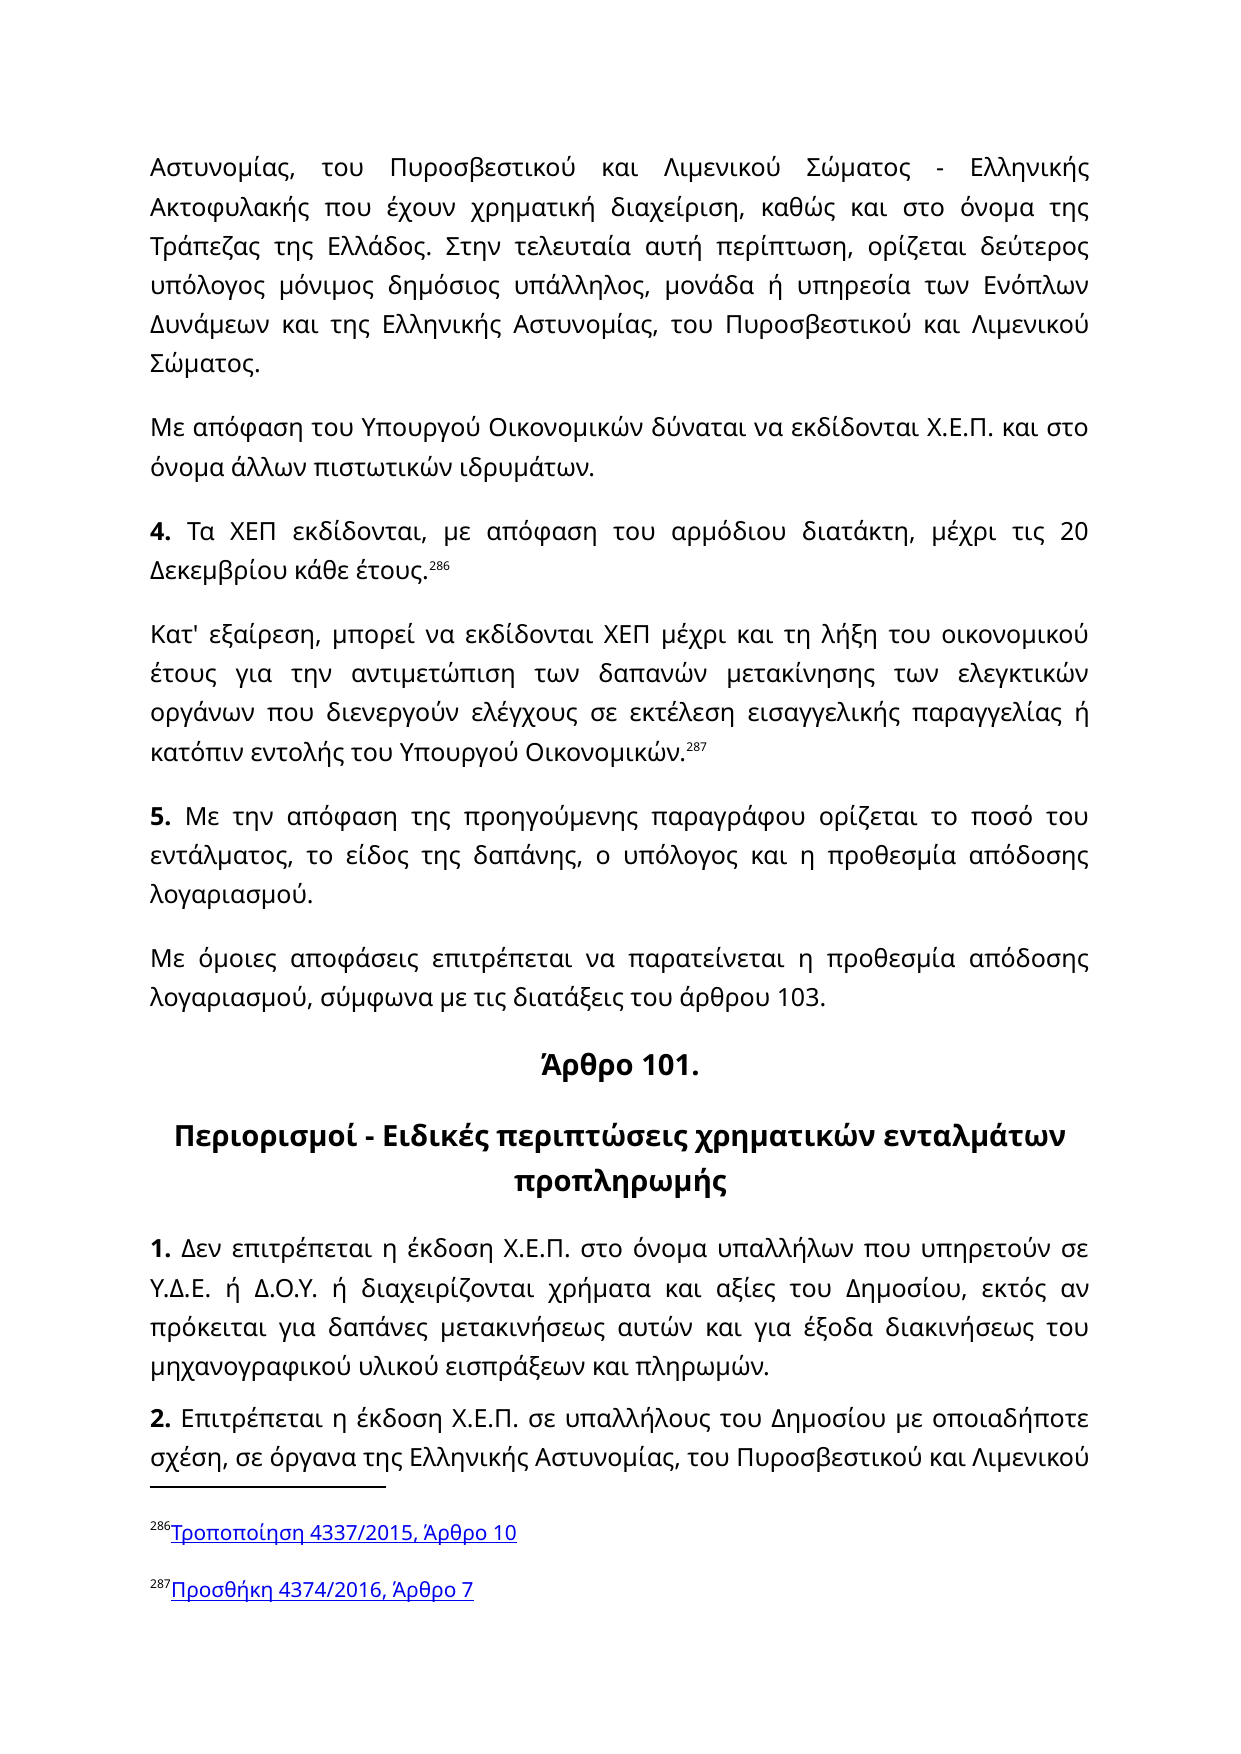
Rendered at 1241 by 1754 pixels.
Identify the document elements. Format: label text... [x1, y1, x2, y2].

text 2. Επιτρέπεται η έκδοση Χ.Ε.Π. σε υπαλλήλους του Δημοσίου με οποιαδήποτε σχέση, σε όργανα της Ελληνικής Αστυνομίας, του Πυροσβεστικού και Λιμενικού [150, 1400, 1090, 1473]
text Προσθήκη 4374/2016, Άρθρο 7 [150, 1576, 1090, 1604]
text Με απόφαση του Υπουργού Οικονομικών δύναται να εκδίδονται Χ.Ε.Π. και στο όνομα άλλων πιστωτικών ιδρυμάτων. [150, 410, 1090, 483]
text 1. Δεν επιτρέπεται η έκδοση Χ.Ε.Π. στο όνομα υπαλλήλων που υπηρετούν σε Υ.Δ.Ε. ή Δ.Ο.Υ. ή διαχειρίζονται χρήματα και αξίες του Δημοσίου, εκτός αν πρόκειται για δαπάνες μετακινήσεως αυτών και για έξοδα διακινήσεως του μηχανογραφικού υλικού εισπράξεων και πληρωμών. [150, 1231, 1090, 1383]
subtitle Άρθρο 101. [150, 1044, 1090, 1084]
text 4. Τα ΧΕΠ εκδίδονται, με απόφαση του αρμόδιου διατάκτη, μέχρι τις 20 Δεκεμβρίου κάθε έτους. [150, 513, 1090, 587]
subtitle Περιορισμοί - Ειδικές περιπτώσεις χρηματικών ενταλμάτων προπληρωμής [150, 1115, 1090, 1200]
text 5. Με την απόφαση της προηγούμενης παραγράφου ορίζεται το ποσό του εντάλματος, το είδος της δαπάνης, ο υπόλογος και η προθεσμία απόδοσης λογαριασμού. [150, 798, 1090, 911]
text Αστυνομίας, του Πυροσβεστικού και Λιμενικού Σώματος - Ελληνικής Ακτοφυλακής που έχουν χρηματική διαχείριση, καθώς και στο όνομα της Τράπεζας της Ελλάδος. Στην τελευταία αυτή περίπτωση, ορίζεται δεύτερος υπόλογος μόνιμος δημόσιος υπάλληλος, μονάδα ή υπηρεσία των Ενόπλων Δυνάμεων και της Ελληνικής Αστυνομίας, του Πυροσβεστικού και Λιμενικού Σώματος. [150, 150, 1090, 380]
text Τροποποίηση 4337/2015, Άρθρο 10 [150, 1518, 1090, 1546]
text Κατ' εξαίρεση, μπορεί να εκδίδονται ΧΕΠ μέχρι και τη λήξη του οικονομικού έτους για την αντιμετώπιση των δαπανών μετακίνησης των ελεγκτικών οργάνων που διενεργούν ελέγχους σε εκτέλεση εισαγγελικής παραγγελίας ή κατόπιν εντολής του Υπουργού Οικονομικών. [150, 617, 1090, 768]
text Με όμοιες αποφάσεις επιτρέπεται να παρατείνεται η προθεσμία απόδοσης λογαριασμού, σύμφωνα με τις διατάξεις του άρθρου 103. [150, 941, 1090, 1014]
